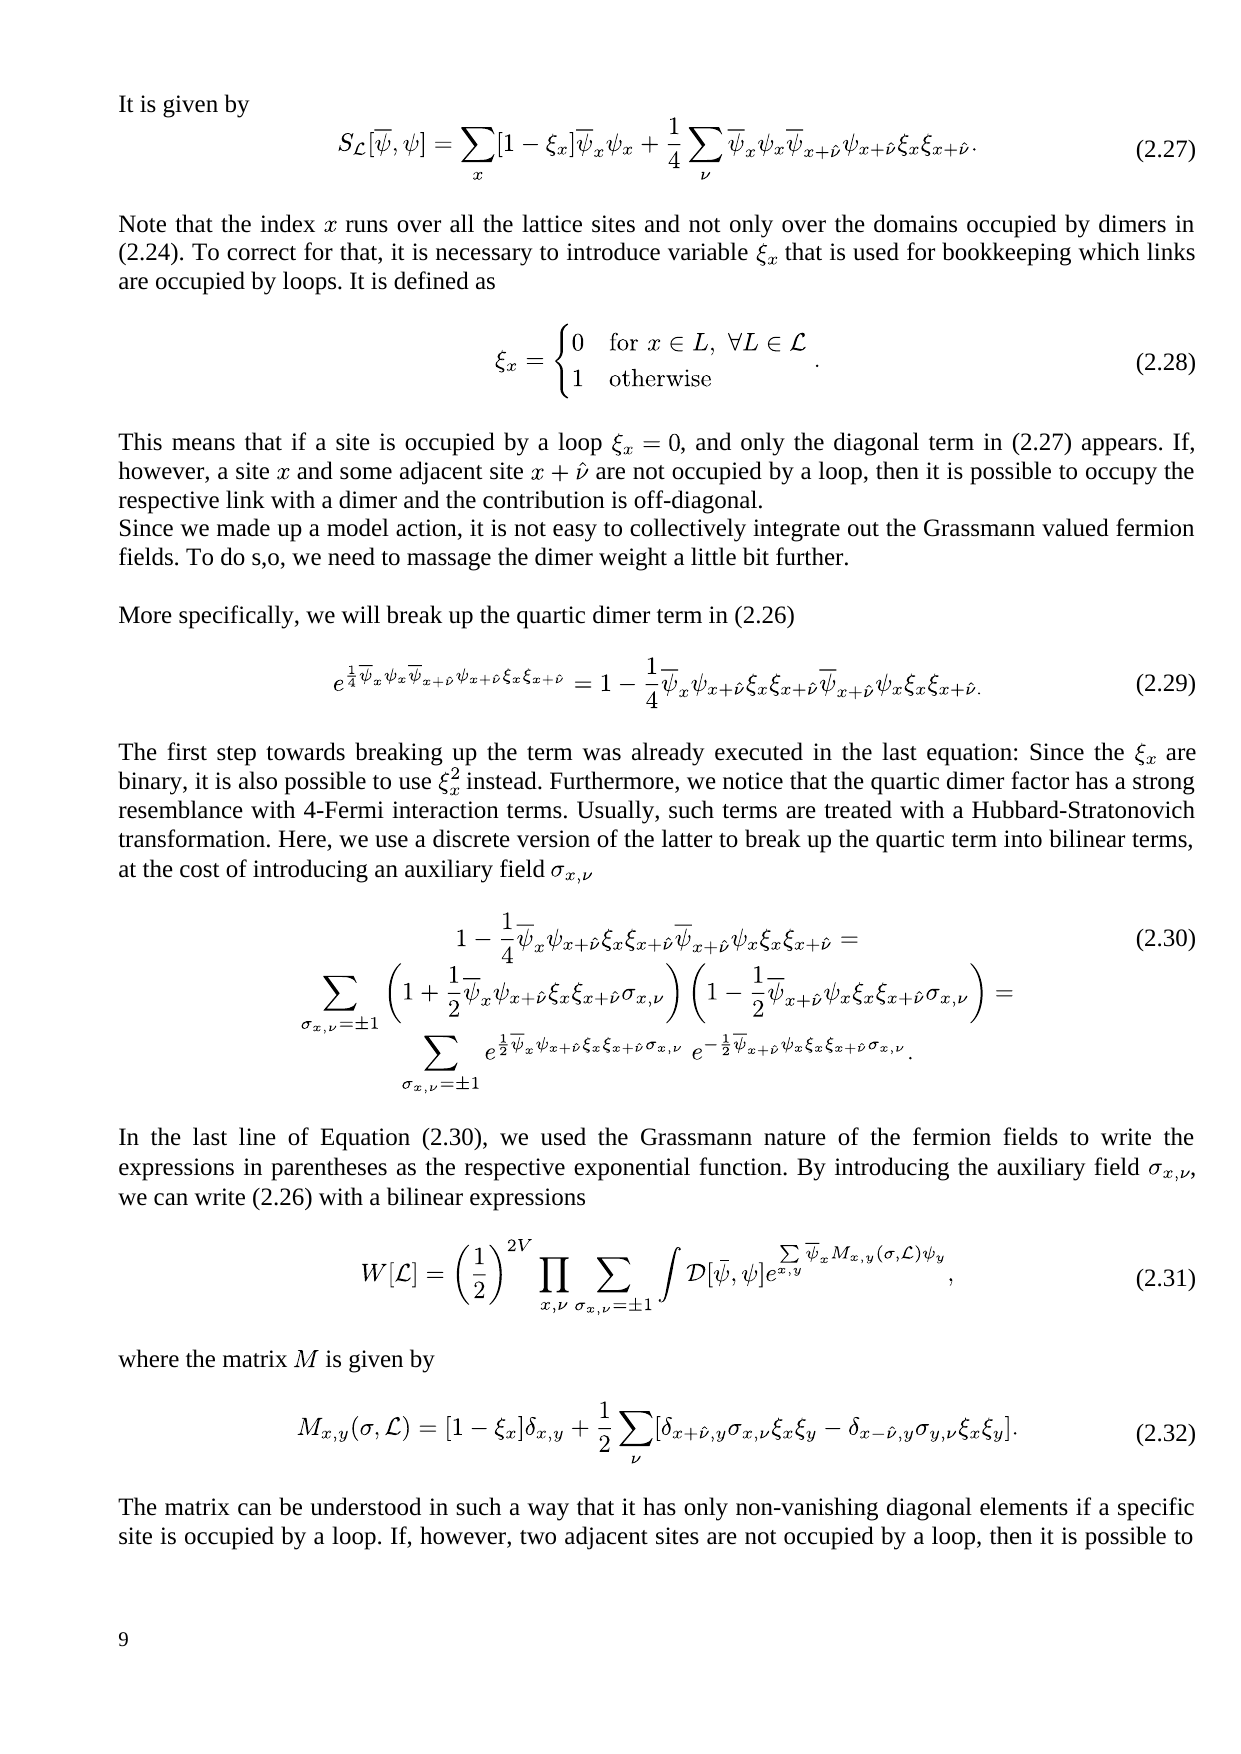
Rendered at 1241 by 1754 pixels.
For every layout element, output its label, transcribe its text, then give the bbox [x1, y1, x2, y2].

text (2.27) [676, 117, 1196, 180]
text (2.28) [818, 324, 1196, 398]
text where the matrix is given by [118, 1344, 1196, 1373]
text (2.32) [606, 1401, 1196, 1463]
text [118, 1239, 597, 1315]
text This means that if a site is occupied by a loop , and only the diagonal term in (2.27) appears. If, however, a site and some adjacent site are not occupied by a loop, then it is possible to occupy the respective link with a dimer and the contribution is off-diagonal. [118, 427, 1196, 513]
text (2.30) [509, 912, 1196, 963]
text Note that the index runs over all the lattice sites and not only over the domains occupied by dimers in (2.24). To correct for that, it is necessary to introduce variable that is used for bookkeeping which links are occupied by loops. It is defined as [118, 209, 1196, 295]
text The first step towards breaking up the term was already executed in the last equation: Since the are binary, it is also possible to use instead. Furthermore, we notice that the quartic dimer factor has a strong resemblance with 4-Fermi interaction terms. Usually, such terms are treated with a Hubbard-Stratonovich transformation. Here, we use a discrete version of the latter to break up the quartic term into bilinear terms, at the cost of introducing an auxiliary field [118, 737, 1196, 884]
text [118, 117, 673, 180]
text [118, 657, 651, 708]
text The matrix can be understood in such a way that it has only non-vanishing diagonal elements if a specific site is occupied by a loop. If, however, two adjacent sites are not occupied by a loop, then it is possible to [118, 1492, 1196, 1550]
text It is given by [118, 89, 1196, 117]
text [118, 1401, 603, 1463]
text [118, 912, 506, 963]
text In the last line of Equation (2.30), we used the Grassmann nature of the fermion fields to write the expressions in parentheses as the respective exponential function. By introducing the auxiliary field , we can write (2.26) with a bilinear expressions [118, 1122, 1196, 1210]
text More specifically, we will break up the quartic dimer term in (2.26) [118, 600, 1196, 628]
text (2.29) [654, 657, 1196, 708]
text Since we made up a model action, it is not easy to collectively integrate out the Grassmann valued fermion fields. To do s,o, we need to massage the dimer weight a little bit further. [118, 513, 1196, 571]
text [118, 324, 496, 398]
text (2.31) [532, 1239, 1196, 1315]
